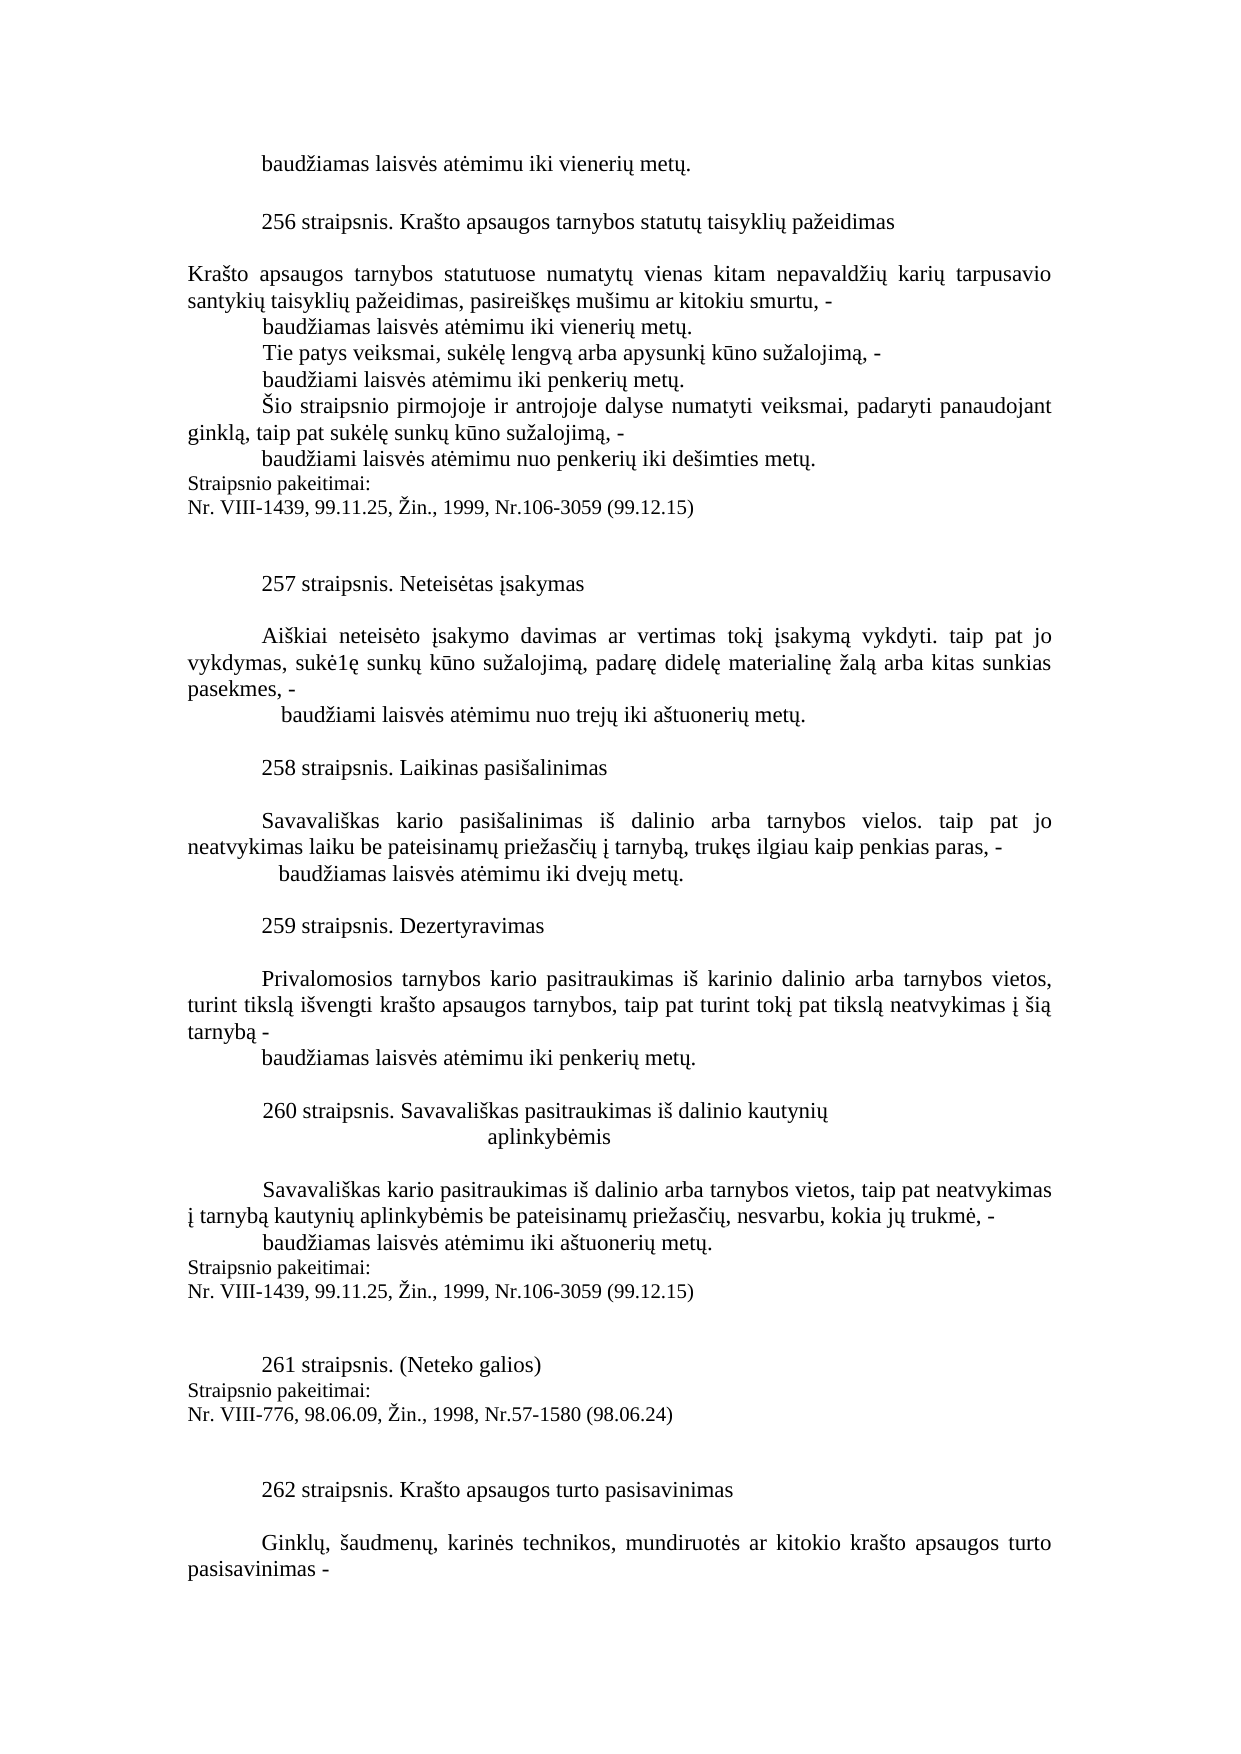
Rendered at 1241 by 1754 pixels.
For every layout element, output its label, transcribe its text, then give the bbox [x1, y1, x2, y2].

text Aiškiai neteisėto įsakymo davimas ar vertimas tokį įsakymą vykdyti. taip pat jo vykdymas, sukė1ę sunkų kūno sužalojimą, padarę didelę materialinę žalą arba kitas sunkias pasekmes, - [187, 622, 1053, 702]
text 261 straipsnis. (Neteko galios) [207, 1351, 1053, 1378]
text baudžiamas laisvės atėmimu iki dvejų metų. [204, 860, 1053, 886]
text Straipsnio pakeitimai: [187, 471, 1053, 495]
text Savavališkas kario pasitraukimas iš dalinio arba tarnybos vietos, taip pat neatvykimas į tarnybą kautynių aplinkybėmis be pateisinamų priežasčių, nesvarbu, kokia jų trukmė, - [187, 1176, 1053, 1229]
text Straipsnio pakeitimai: [187, 1378, 1053, 1402]
text baudžiamas laisvės atėmimu iki penkerių metų. [204, 1044, 1053, 1071]
text 260 straipsnis. Savavališkas pasitraukimas iš dalinio kautynių [187, 1097, 1053, 1123]
text baudžiami laisvės atėmimu iki penkerių metų. [187, 366, 1053, 392]
text aplinkybėmis [412, 1123, 1053, 1149]
text Privalomosios tarnybos kario pasitraukimas iš karinio dalinio arba tarnybos vietos, turint tikslą išvengti krašto apsaugos tarnybos, taip pat turint tokį pat tikslą neatvykimas į šią tarnybą - [187, 965, 1053, 1044]
text Krašto apsaugos tarnybos statutuose numatytų vienas kitam nepavaldžių karių tarpusavio santykių taisyklių pažeidimas, pasireiškęs mušimu ar kitokiu smurtu, - [187, 260, 1053, 313]
text 259 straipsnis. Dezertyravimas [207, 912, 1053, 939]
text baudžiamas laisvės atėmimu iki vienerių metų. [187, 313, 1053, 339]
text Savavališkas kario pasišalinimas iš dalinio arba tarnybos vielos. taip pat jo neatvykimas laiku be pateisinamų priežasčių į tarnybą, trukęs ilgiau kaip penkias paras, - [187, 807, 1053, 860]
text baudžiami laisvės atėmimu nuo penkerių iki dešimties metų. [207, 445, 1053, 471]
text Straipsnio pakeitimai: [187, 1255, 1053, 1279]
text baudžiamas laisvės atėmimu iki vienerių metų. [202, 150, 1053, 176]
text Ginklų, šaudmenų, karinės technikos, mundiruotės ar kitokio krašto apsaugos turto pasisavinimas - [187, 1529, 1053, 1582]
text Šio straipsnio pirmojoje ir antrojoje dalyse numatyti veiksmai, padaryti panaudojant ginklą, taip pat sukėlę sunkų kūno sužalojimą, - [187, 392, 1053, 445]
text 262 straipsnis. Krašto apsaugos turto pasisavinimas [207, 1476, 1053, 1502]
text 258 straipsnis. Laikinas pasišalinimas [204, 754, 1053, 781]
text 256 straipsnis. Krašto apsaugos tarnybos statutų taisyklių pažeidimas [261, 208, 1053, 234]
text Nr. VIII-1439, 99.11.25, Žin., 1999, Nr.106-3059 (99.12.15) [187, 1279, 1053, 1303]
text Nr. VIII-1439, 99.11.25, Žin., 1999, Nr.106-3059 (99.12.15) [187, 495, 1053, 519]
text Tie patys veiksmai, sukėlę lengvą arba apysunkį kūno sužalojimą, - [187, 339, 1053, 366]
text baudžiamas laisvės atėmimu iki aštuonerių metų. [187, 1229, 1053, 1255]
text Nr. VIII-776, 98.06.09, Žin., 1998, Nr.57-1580 (98.06.24) [187, 1402, 1053, 1426]
text baudžiami laisvės atėmimu nuo trejų iki aštuonerių metų. [207, 702, 1053, 728]
text 257 straipsnis. Neteisėtas įsakymas [207, 570, 1053, 596]
